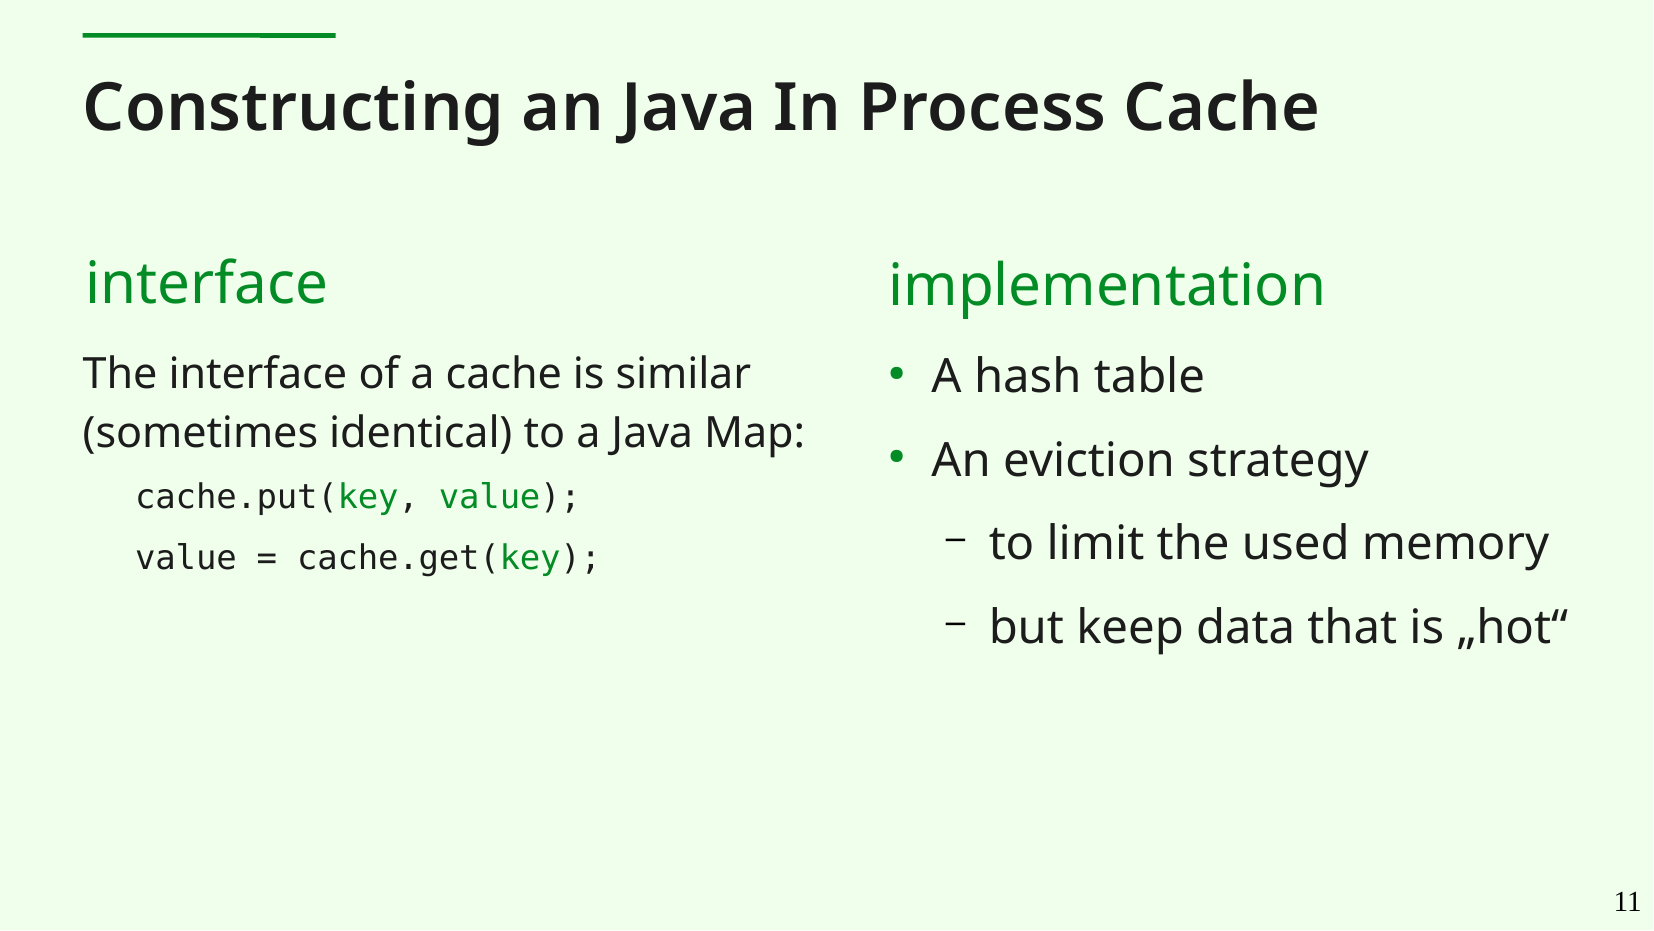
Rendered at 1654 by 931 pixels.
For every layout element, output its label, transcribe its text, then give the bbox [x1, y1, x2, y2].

title Constructing an Java In Process Cache [82, 59, 1571, 193]
list The interface of a cache is similar (sometimes identical) to a Java Map: cache.put(key, value); value = cache.get(key); [82, 342, 809, 638]
text_box interface [70, 233, 780, 308]
list A hash table An eviction strategy to limit the used memory but keep data that is „hot“ [874, 342, 1601, 662]
text_box implementation [874, 236, 1583, 310]
